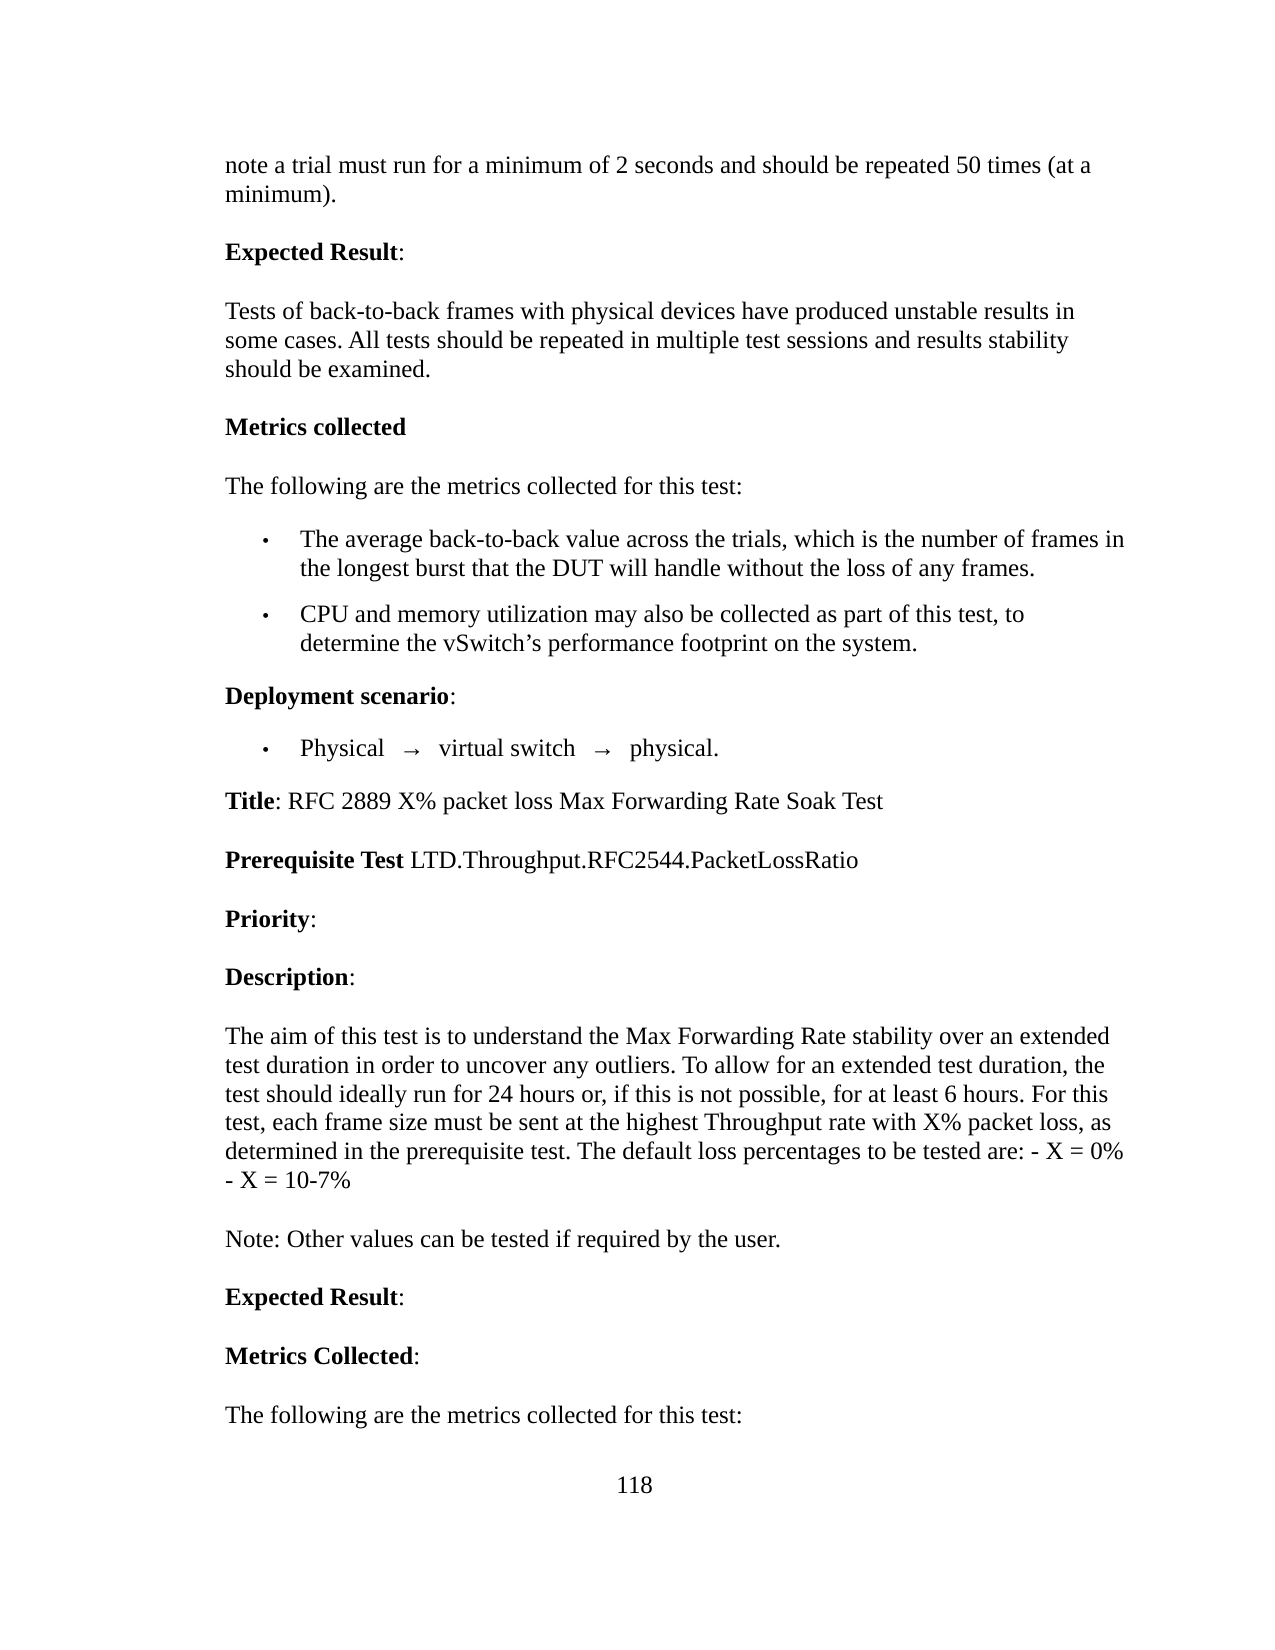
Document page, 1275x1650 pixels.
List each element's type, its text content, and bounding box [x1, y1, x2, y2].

text Deployment scenario: [225, 681, 1125, 709]
text Metrics collected [225, 412, 1125, 441]
text Expected Result: [225, 1282, 1125, 1311]
text The following are the metrics collected for this test: [225, 471, 1125, 500]
text Description: [225, 962, 1125, 991]
text The following are the metrics collected for this test: [225, 1400, 1125, 1429]
text Prerequisite Test LTD.Throughput.RFC2544.PacketLossRatio [225, 845, 1125, 874]
text Note: Other values can be tested if required by the user. [225, 1224, 1125, 1252]
text Priority: [225, 904, 1125, 932]
text Title: RFC 2889 X% packet loss Max Forwarding Rate Soak Test [225, 786, 1125, 815]
list Physical → virtual switch → physical. [262, 733, 1125, 762]
text Tests of back-to-back frames with physical devices have produced unstable results in some cases. All tests should be repeated in multiple test sessions and results stability should be examined. [225, 296, 1125, 382]
text Expected Result: [225, 237, 1125, 266]
text note a trial must run for a minimum of 2 seconds and should be repeated 50 times (at a minimum). [225, 150, 1125, 207]
list The average back-to-back value across the trials, which is the number of frames in the longest burst that the DUT will handle without the loss of any frames. [262, 524, 1125, 581]
text The aim of this test is to understand the Max Forwarding Rate stability over an extended test duration in order to uncover any outliers. To allow for an extended test duration, the test should ideally run for 24 hours or, if this is not possible, for at least 6 hours. For this test, each frame size must be sent at the highest Throughput rate with X% packet loss, as determined in the prerequisite test. The default loss percentages to be tested are: - X = 0% - X = 10-7% [225, 1021, 1125, 1194]
list CPU and memory utilization may also be collected as part of this test, to determine the vSwitch’s performance footprint on the system. [262, 599, 1125, 657]
text Metrics Collected: [225, 1341, 1125, 1370]
